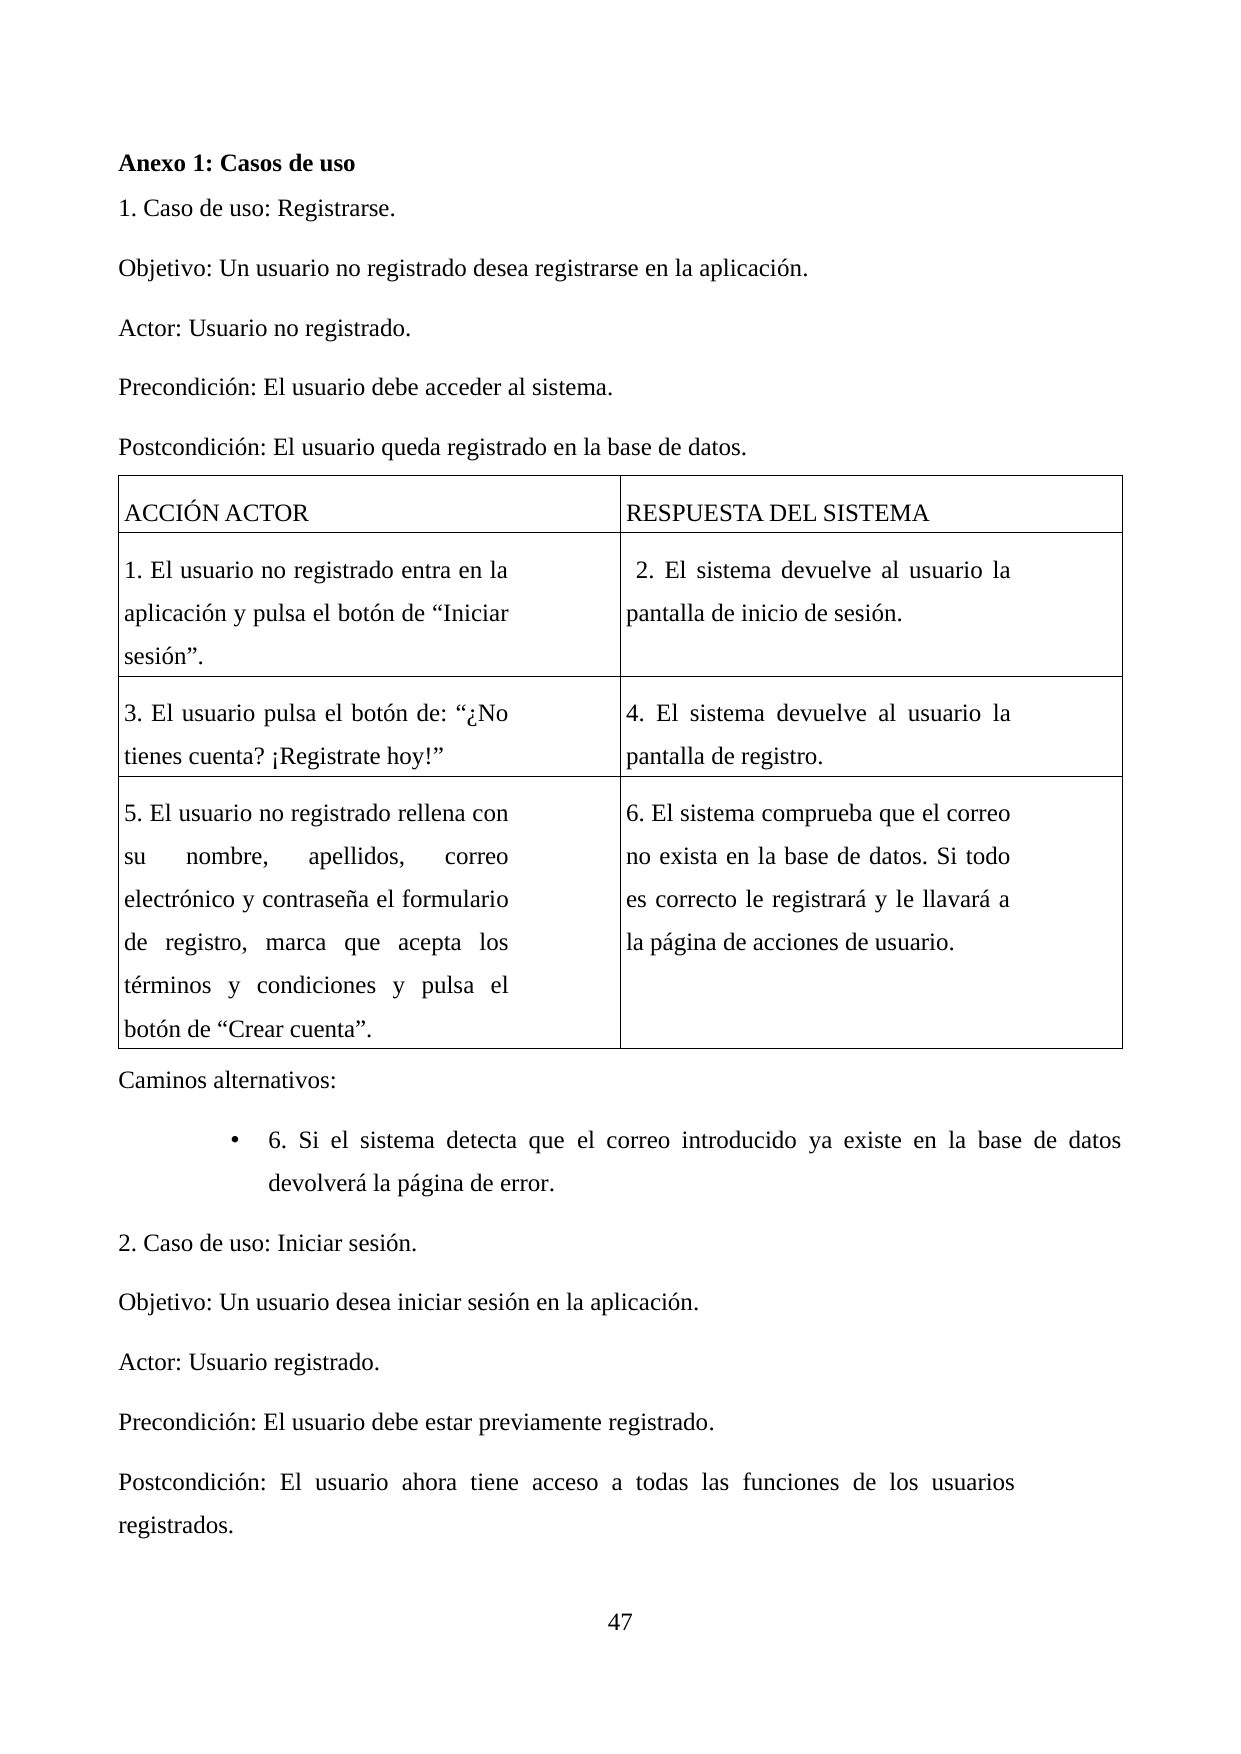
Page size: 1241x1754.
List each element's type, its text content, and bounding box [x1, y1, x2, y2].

text Actor: Usuario registrado. [118, 1347, 1017, 1376]
text Postcondición: El usuario ahora tiene acceso a todas las funciones de los usuarios registrados. [118, 1467, 1017, 1539]
text Precondición: El usuario debe estar previamente registrado. [118, 1407, 1017, 1436]
text Objetivo: Un usuario desea iniciar sesión en la aplicación. [118, 1287, 1017, 1316]
text 2. Caso de uso: Iniciar sesión. [118, 1228, 1017, 1256]
table_cell 1. El usuario no registrado entra en la aplicación y pulsa el botón de “Iniciar sesión”. [119, 533, 620, 676]
table_header RESPUESTA DEL SISTEMA [621, 476, 1122, 532]
table_cell 6. El sistema comprueba que el correo no exista en la base de datos. Si todo es correcto le registrará y le llavará a la página de acciones de usuario. [621, 777, 1122, 1048]
table_cell 3. El usuario pulsa el botón de: “¿No tienes cuenta? ¡Registrate hoy!” [119, 677, 620, 776]
text Precondición: El usuario debe acceder al sistema. [118, 372, 1017, 401]
text Caminos alternativos: [118, 1065, 1017, 1094]
text Objetivo: Un usuario no registrado desea registrarse en la aplicación. [118, 253, 1017, 282]
text Actor: Usuario no registrado. [118, 313, 1017, 341]
text 1. Caso de uso: Registrarse. [118, 193, 1017, 222]
table_cell 4. El sistema devuelve al usuario la pantalla de registro. [621, 677, 1122, 776]
table_cell 5. El usuario no registrado rellena con su nombre, apellidos, correo electrónico y contraseña el formulario de registro, marca que acepta los términos y condiciones y pulsa el botón de “Crear cuenta”. [119, 777, 620, 1048]
table_cell 2. El sistema devuelve al usuario la pantalla de inicio de sesión. [621, 533, 1122, 676]
text Anexo 1: Casos de uso [118, 148, 1017, 176]
text Postcondición: El usuario queda registrado en la base de datos. [118, 432, 1017, 461]
table_header ACCIÓN ACTOR [119, 476, 620, 532]
list 6. Si el sistema detecta que el correo introducido ya existe en la base de datos devolverá la página de error. [231, 1125, 1122, 1197]
